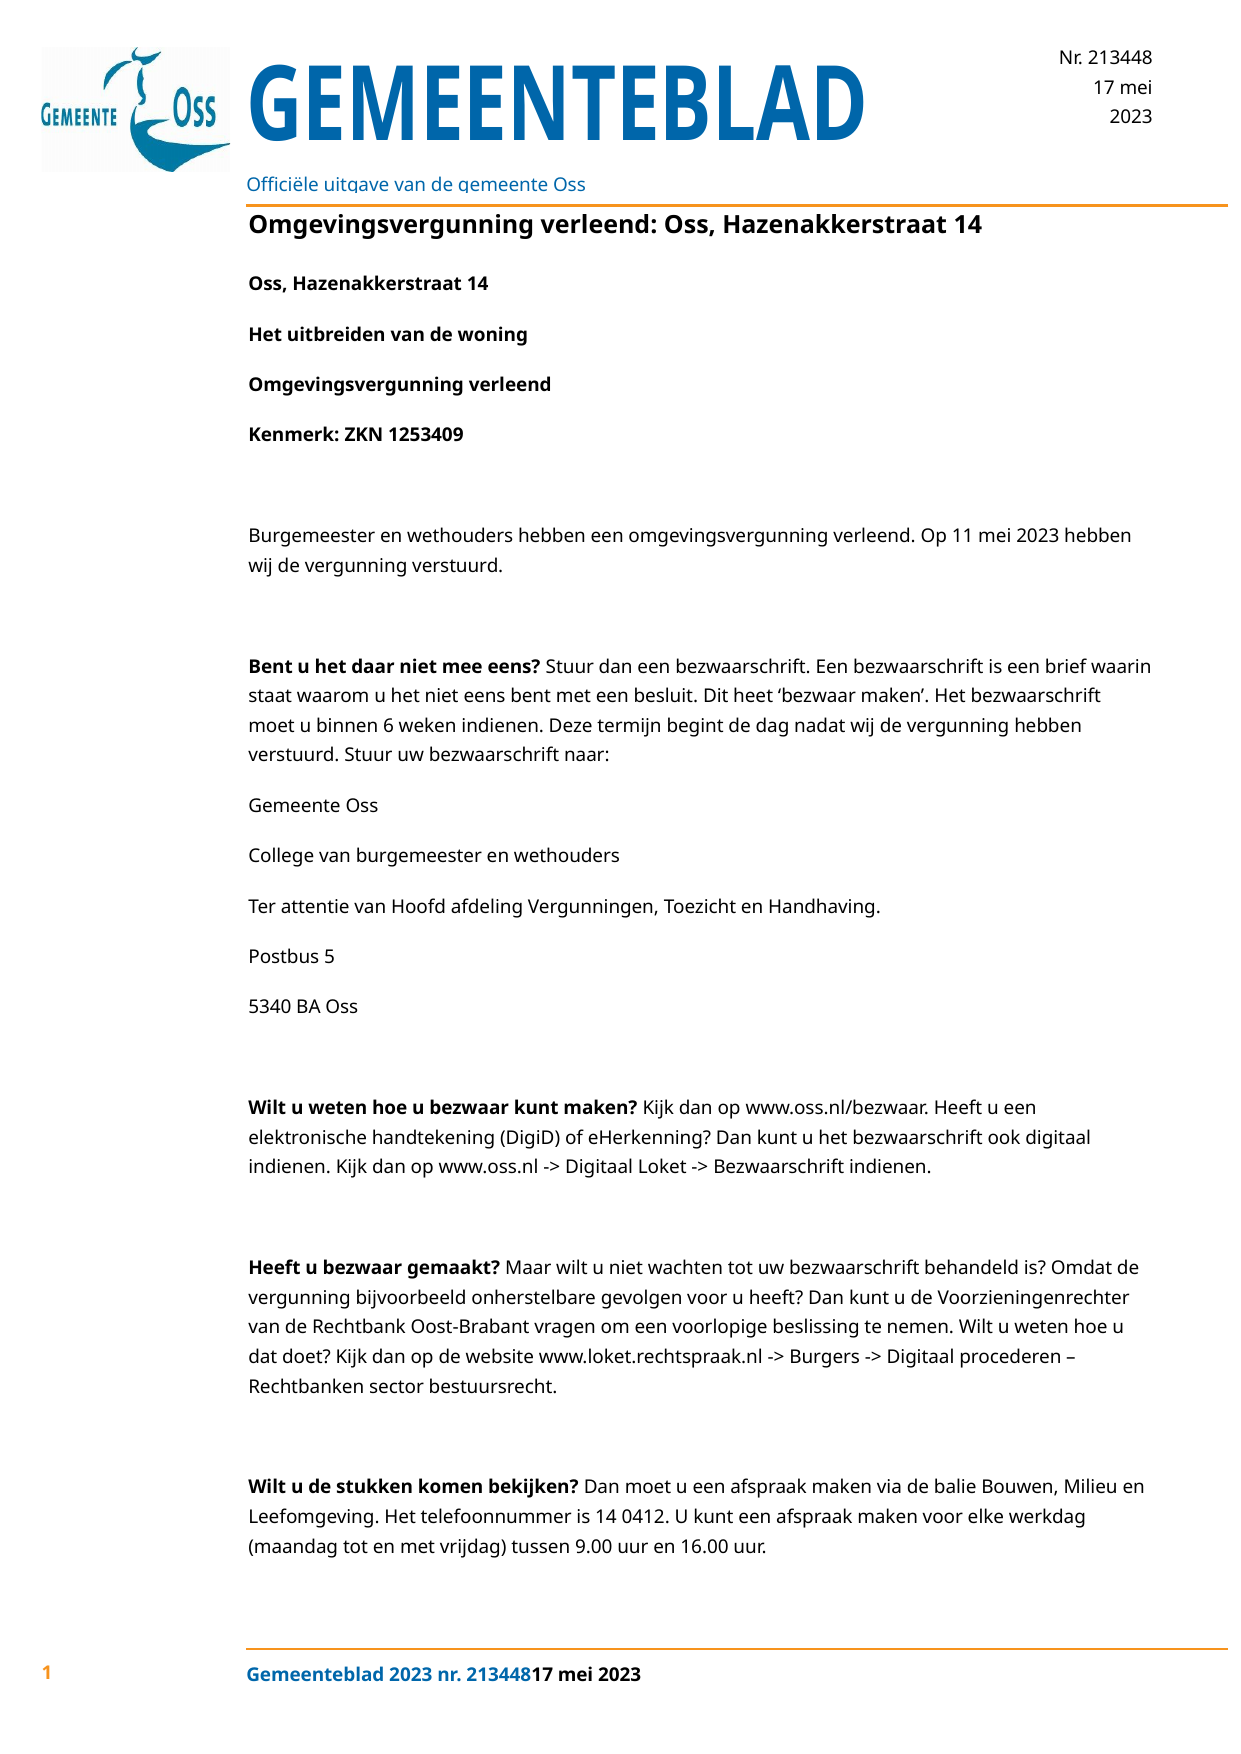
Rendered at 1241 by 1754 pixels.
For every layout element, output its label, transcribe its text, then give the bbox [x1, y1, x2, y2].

text College van burgemeester en wethouders [248, 842, 1152, 868]
text Kenmerk: ZKN 1253409 [248, 422, 1152, 447]
text Heeft u bezwaar gemaakt? Maar wilt u niet wachten tot uw bezwaarschrift behandeld is? Omdat de vergunning bijvoorbeeld onherstelbare gevolgen voor u heeft? Dan kunt u de Voorzieningenrechter van de Rechtbank Oost-Brabant vragen om een voorlopige beslissing te nemen. Wilt u weten hoe u dat doet? Kijk dan op de website www.loket.rechtspraak.nl -> Burgers -> Digitaal procederen – Rechtbanken sector bestuursrecht. [248, 1254, 1152, 1398]
text Omgevingsvergunning verleend: Oss, Hazenakkerstraat 14 [248, 207, 1152, 241]
text Omgevingsvergunning verleend [248, 371, 1152, 397]
text Burgemeester en wethouders hebben een omgevingsvergunning verleend. Op 11 mei 2023 hebben wij de vergunning verstuurd. [248, 522, 1152, 578]
text Het uitbreiden van de woning [248, 321, 1152, 346]
text Gemeente Oss [248, 792, 1152, 818]
picture [41, 47, 231, 172]
text Postbus 5 [248, 943, 1152, 969]
text Wilt u de stukken komen bekijken? Dan moet u een afspraak maken via de balie Bouwen, Milieu en Leefomgeving. Het telefoonnummer is 14 0412. U kunt een afspraak maken voor elke werkdag (maandag tot en met vrijdag) tussen 9.00 uur en 16.00 uur. [248, 1474, 1152, 1558]
text Bent u het daar niet mee eens? Stuur dan een bezwaarschrift. Een bezwaarschrift is een brief waarin staat waarom u het niet eens bent met een besluit. Dit heet ‘bezwaar maken’. Het bezwaarschrift moet u binnen 6 weken indienen. Deze termijn begint de dag nadat wij de vergunning hebben verstuurd. Stuur uw bezwaarschrift naar: [248, 653, 1152, 767]
text Oss, Hazenakkerstraat 14 [248, 270, 1152, 296]
text 5340 BA Oss [248, 994, 1152, 1019]
text Ter attentie van Hoofd afdeling Vergunningen, Toezicht en Handhaving. [248, 893, 1152, 918]
text Wilt u weten hoe u bezwaar kunt maken? Kijk dan op www.oss.nl/bezwaar. Heeft u een elektronische handtekening (DigiD) of eHerkenning? Dan kunt u het bezwaarschrift ook digitaal indienen. Kijk dan op www.oss.nl -> Digitaal Loket -> Bezwaarschrift indienen. [248, 1094, 1152, 1179]
